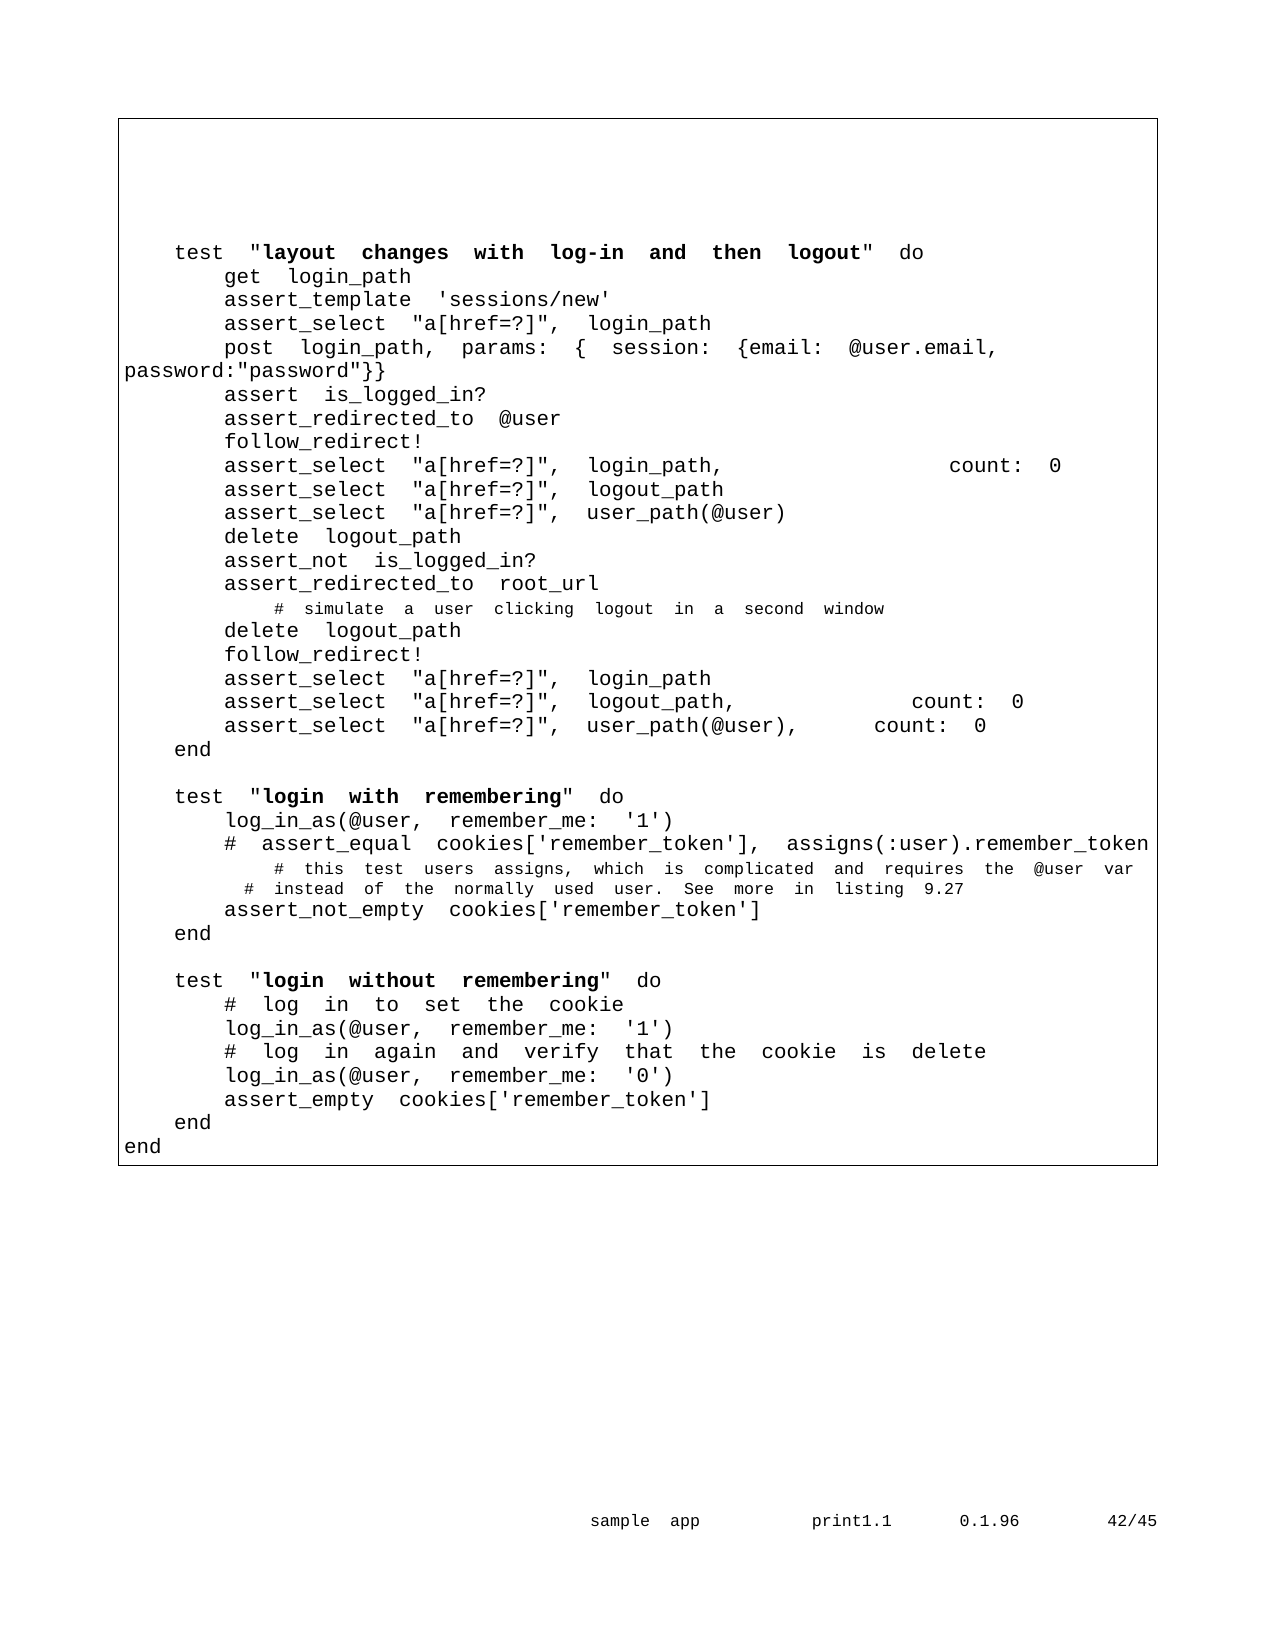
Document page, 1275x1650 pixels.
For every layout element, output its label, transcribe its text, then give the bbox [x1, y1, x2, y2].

table_header test "layout changes with log-in and then logout" do get login_path assert_template 'sessions/new' assert_select "a[href=?]", login_path post login_path, params: { session: {email: @user.email, password:"password"}} assert is_logged_in? assert_redirected_to @user follow_redirect! assert_select "a[href=?]", login_path, count: 0 assert_select "a[href=?]", logout_path assert_select "a[href=?]", user_path(@user) delete logout_path assert_not is_logged_in? assert_redirected_to root_url # simulate a user clicking logout in a second window delete logout_path follow_redirect! assert_select "a[href=?]", login_path assert_select "a[href=?]", logout_path, count: 0 assert_select "a[href=?]", user_path(@user), count: 0 end test "login with remembering" do log_in_as(@user, remember_me: '1') # assert_equal cookies['remember_token'], assigns(:user).remember_token # this test users assigns, which is complicated and requires the @user var # instead of the normally used user. See more in listing 9.27 assert_not_empty cookies['remember_token'] end test "login without remembering" do # log in to set the cookie log_in_as(@user, remember_me: '1') # log in again and verify that the cookie is delete log_in_as(@user, remember_me: '0') assert_empty cookies['remember_token'] end end [119, 119, 1157, 1165]
